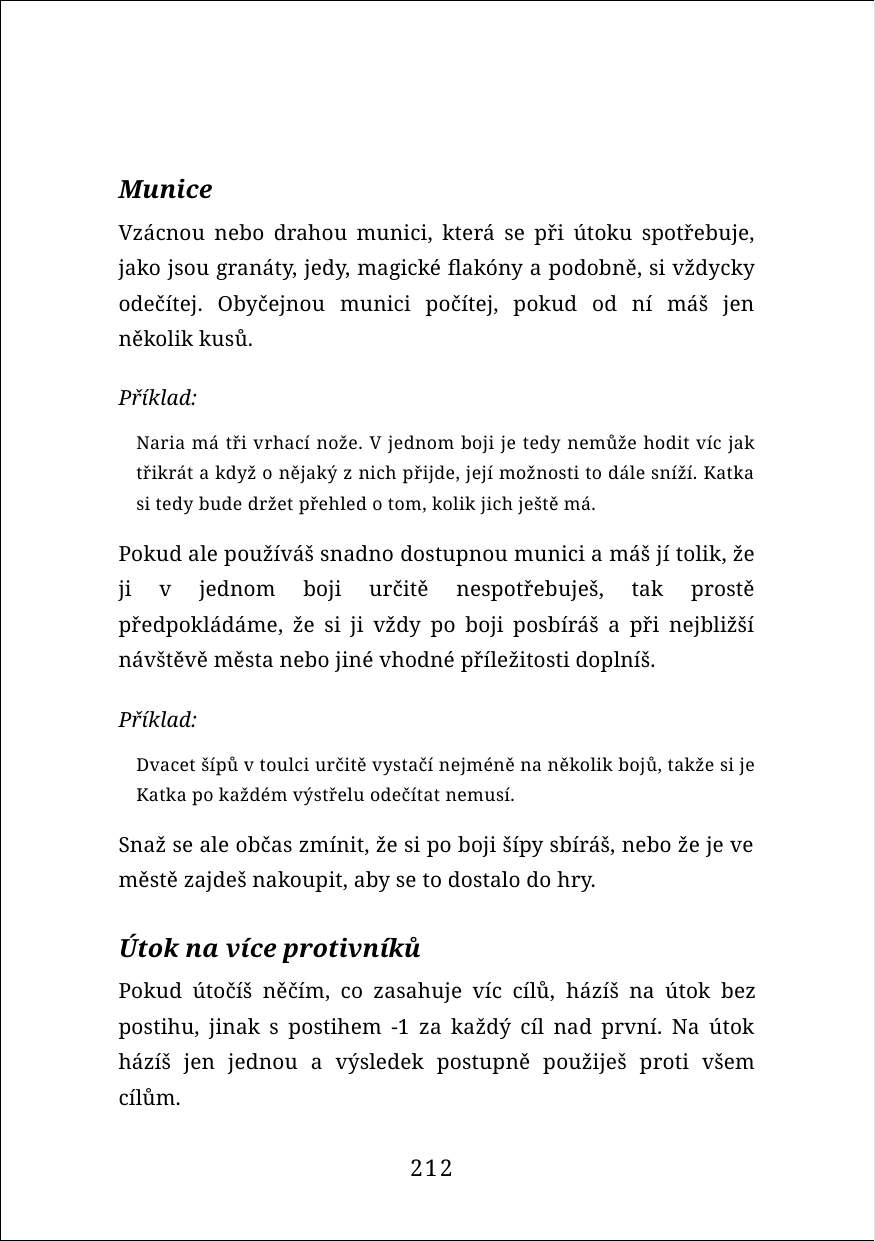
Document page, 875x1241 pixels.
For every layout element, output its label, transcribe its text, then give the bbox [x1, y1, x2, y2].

text Příklad: [118, 705, 756, 733]
text Vzácnou nebo drahou munici, která se při útoku spotřebuje, jako jsou granáty, jedy, magické flakóny a podobně, si vždycky odečítej. Obyčejnou munici počítej, pokud od ní máš jen několik kusů. [118, 218, 756, 353]
text Pokud útočíš něčím, co zasahuje víc cílů, házíš na útok bez postihu, jinak s postihem -1 za každý cíl nad první. Na útok házíš jen jednou a výsledek postupně použiješ proti všem cílům. [118, 976, 756, 1111]
subtitle Munice [118, 172, 756, 206]
text Příklad: [118, 383, 756, 412]
text Naria má tři vrhací nože. V jednom boji je tedy nemůže hodit víc jak třikrát a když o nějaký z nich přijde, její možnosti to dále sníží. Katka si tedy bude držet přehled o tom, kolik jich ještě má. [136, 431, 756, 515]
text Dvacet šípů v toulci určitě vystačí nejméně na několik bojů, takže si je Katka po každém výstřelu odečítat nemusí. [136, 752, 756, 806]
text Snaž se ale občas zmínit, že si po boji šípy sbíráš, nebo že je ve městě zajdeš nakoupit, aby se to dostalo do hry. [118, 830, 756, 894]
text Pokud ale používáš snadno dostupnou munici a máš jí tolik, že ji v jednom boji určitě nespotřebuješ, tak prostě předpokládáme, že si ji vždy po boji posbíráš a při nejbližší návštěvě města nebo jiné vhodné příležitosti doplníš. [118, 539, 756, 674]
subtitle Útok na více protivníků [118, 931, 756, 965]
